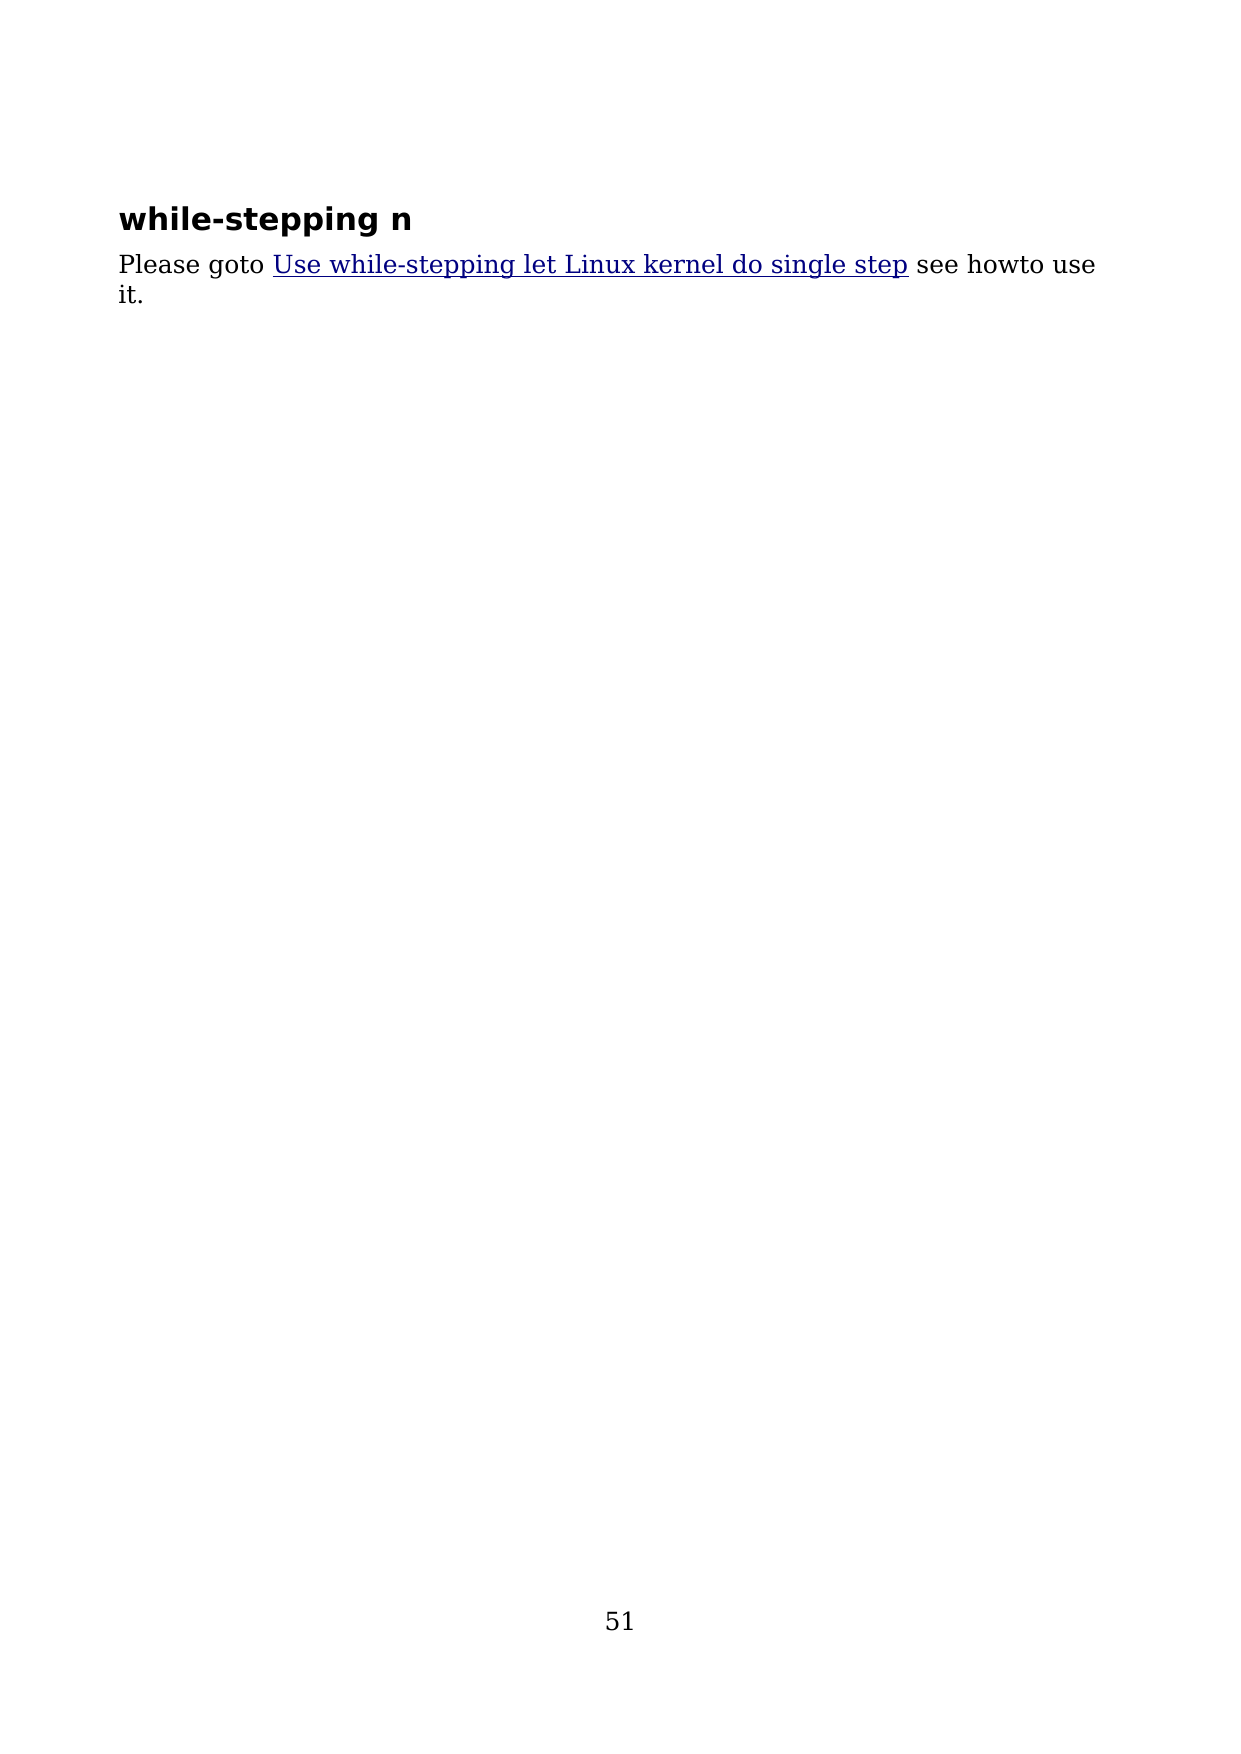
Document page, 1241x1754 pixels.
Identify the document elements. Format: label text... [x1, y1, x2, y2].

text Please goto Use while-stepping let Linux kernel do single step see howto use it. [118, 251, 1122, 309]
subtitle while-stepping n [118, 202, 1122, 238]
